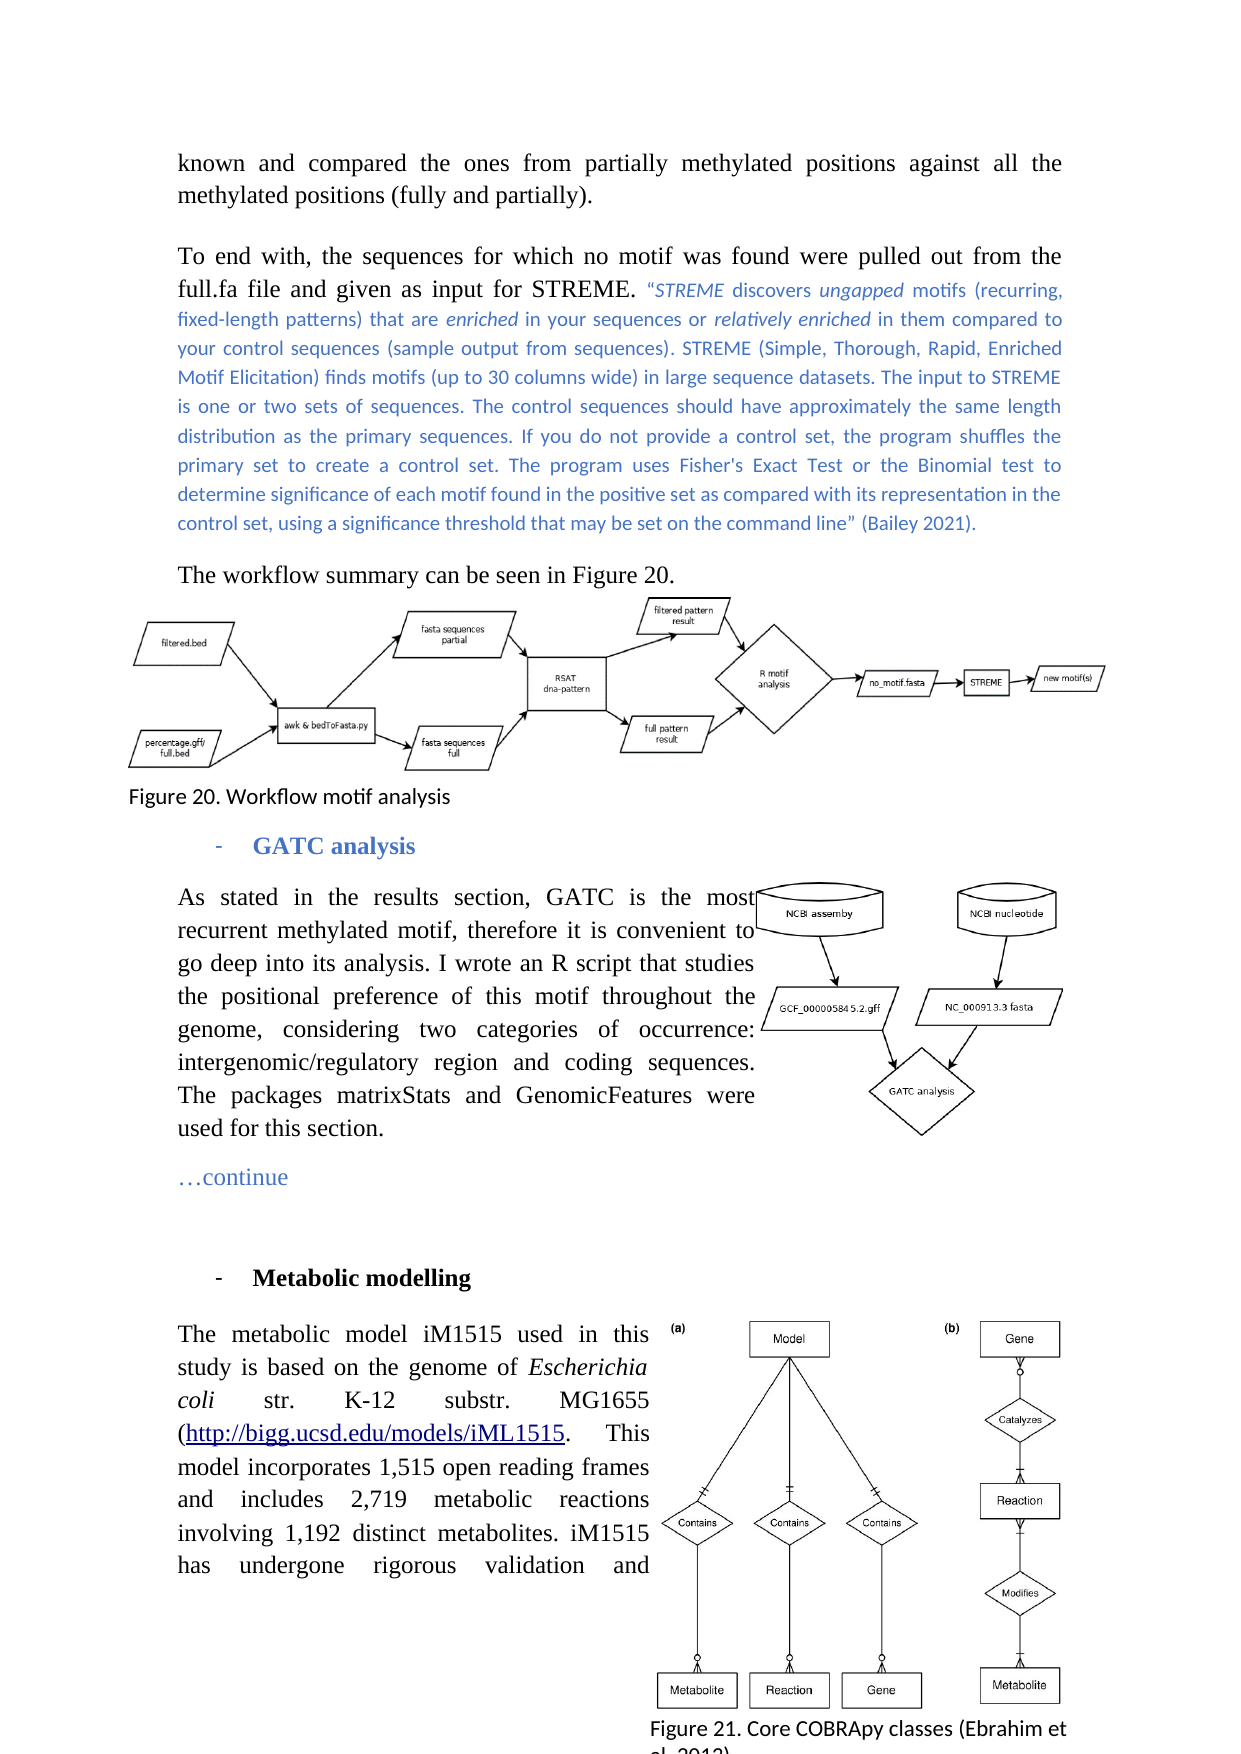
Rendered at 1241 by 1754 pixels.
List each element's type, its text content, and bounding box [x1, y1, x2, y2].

list Metabolic modelling [215, 1262, 1063, 1292]
text The workflow summary can be seen in Figure 20. [177, 560, 1063, 589]
text The metabolic model iM1515 used in this study is based on the genome of Escherichia coli str. K-12 substr. MG1655 (http://bigg.ucsd.edu/models/iML1515. This model incorporates 1,515 open reading frames and includes 2,719 metabolic reactions involving 1,192 distinct metabolites. iM1515 has undergone rigorous validation and [177, 1319, 652, 1579]
list GATC analysis [215, 771, 1063, 861]
text …continue [177, 1162, 1063, 1191]
text As stated in the results section, GATC is the most recurrent methylated motif, therefore it is convenient to go deep into its analysis. I wrote an R script that studies the positional preference of this motif throughout the genome, considering two categories of occurrence: intergenomic/regulatory region and coding sequences. The packages matrixStats and GenomicFeatures were used for this section. [177, 882, 1063, 1142]
text To end with, the sequences for which no motif was found were pulled out from the full.fa file and given as input for STREME. “STREME discovers ungapped motifs (recurring, fixed-length patterns) that are enriched in your sequences or relatively enriched in them compared to your control sequences (sample output from sequences). STREME (Simple, Thorough, Rapid, Enriched Motif Elicitation) finds motifs (up to 30 columns wide) in large sequence datasets. The input to STREME is one or two sets of sequences. The control sequences should have approximately the same length distribution as the primary sequences. If you do not provide a control set, the program shuffles the primary set to create a control set. The program uses Fisher's Exact Test or the Binomial test to determine significance of each motif found in the positive set as compared with its representation in the control set, using a significance threshold that may be set on the command line” (Bailey 2021). [177, 241, 1063, 536]
text known and compared the ones from partially methylated positions against all the methylated positions (fully and partially). [177, 148, 1063, 209]
